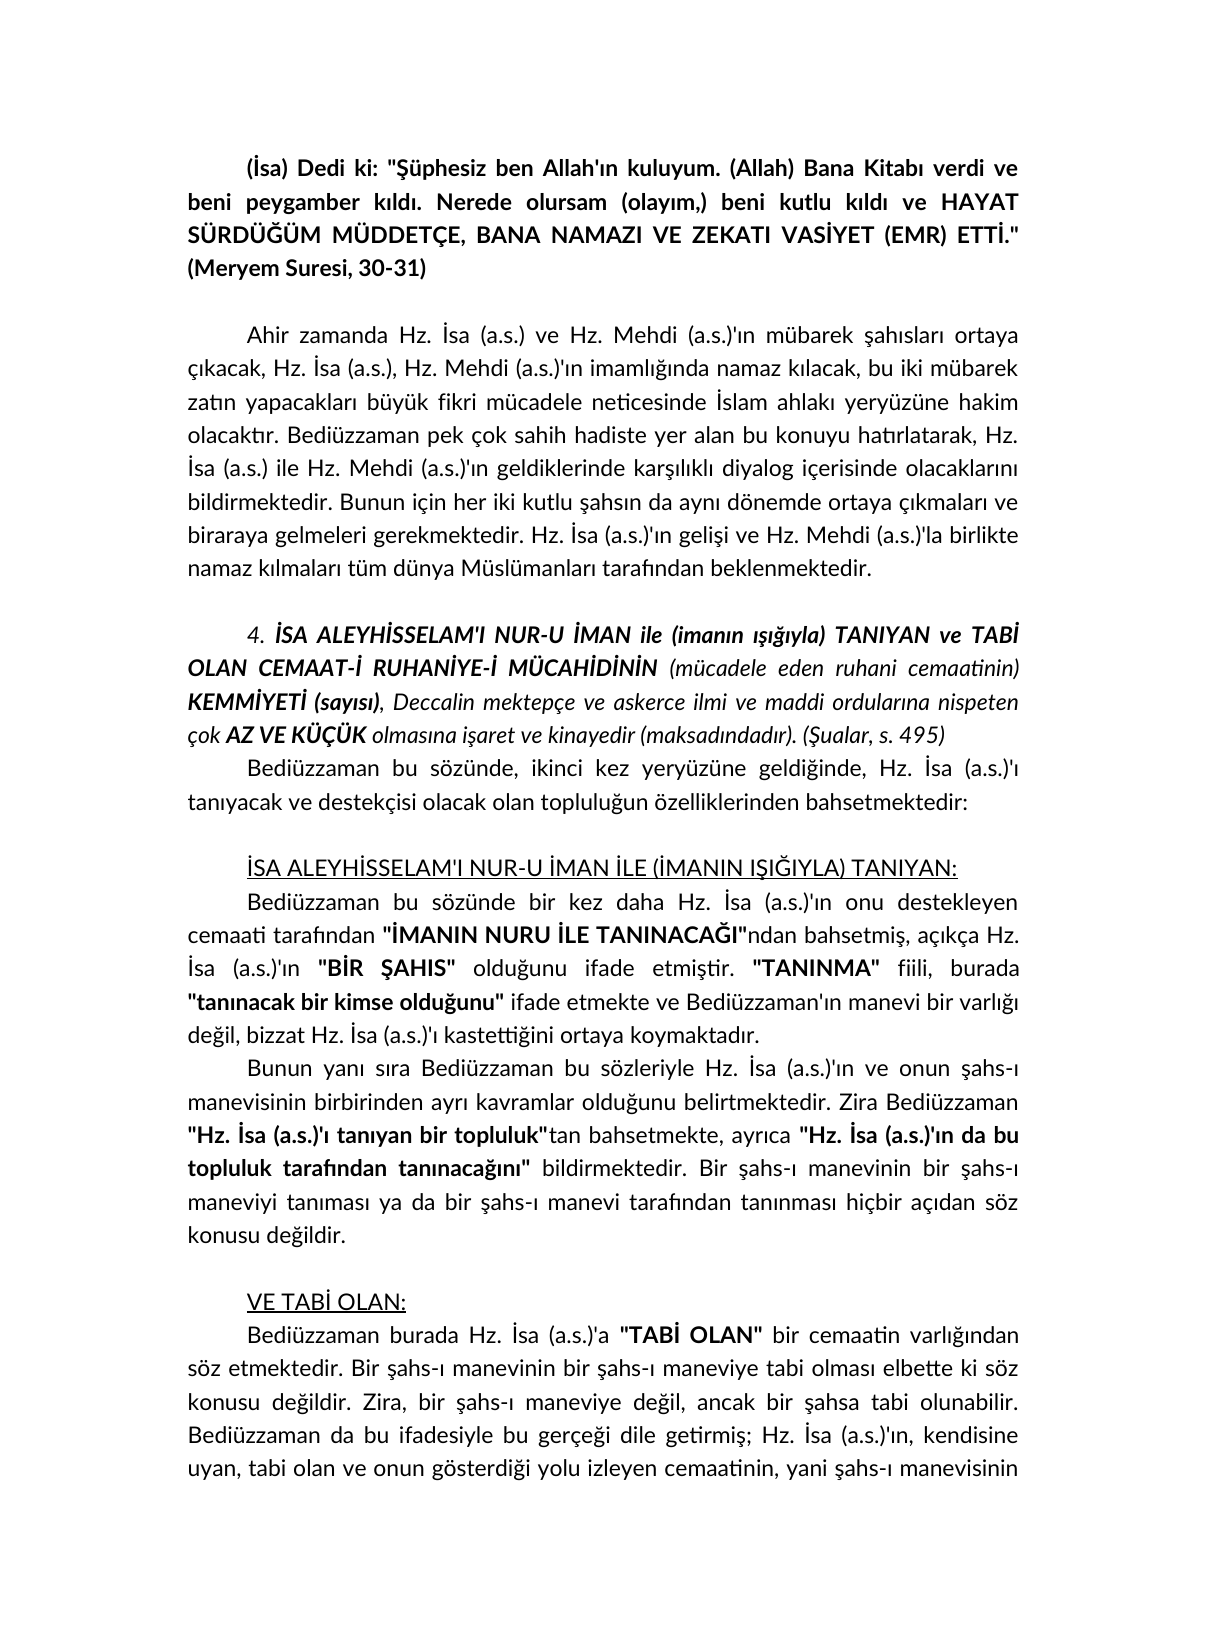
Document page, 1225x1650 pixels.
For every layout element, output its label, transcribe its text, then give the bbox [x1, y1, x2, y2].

text İSA ALEYHİSSELAM'I NUR-U İMAN İLE (İMANIN IŞIĞIYLA) TANIYAN: [187, 850, 1020, 883]
text Bediüzzaman burada Hz. İsa (a.s.)'a "TABİ OLAN" bir cemaatin varlığından söz etmektedir. Bir şahs-ı manevinin bir şahs-ı maneviye tabi olması elbette ki söz konusu değildir. Zira, bir şahs-ı maneviye değil, ancak bir şahsa tabi olunabilir. Bediüzzaman da bu ifadesiyle bu gerçeği dile getirmiş; Hz. İsa (a.s.)'ın, kendisine uyan, tabi olan ve onun gösterdiği yolu izleyen cemaatinin, yani şahs-ı manevisinin [187, 1317, 1020, 1483]
text Bunun yanı sıra Bediüzzaman bu sözleriyle Hz. İsa (a.s.)'ın ve onun şahs-ı manevisinin birbirinden ayrı kavramlar olduğunu belirtmektedir. Zira Bediüzzaman "Hz. İsa (a.s.)'ı tanıyan bir topluluk"tan bahsetmekte, ayrıca "Hz. İsa (a.s.)'ın da bu topluluk tarafından tanınacağını" bildirmektedir. Bir şahs-ı manevinin bir şahs-ı maneviyi tanıması ya da bir şahs-ı manevi tarafından tanınması hiçbir açıdan söz konusu değildir. [187, 1050, 1020, 1250]
text Ahir zamanda Hz. İsa (a.s.) ve Hz. Mehdi (a.s.)'ın mübarek şahısları ortaya çıkacak, Hz. İsa (a.s.), Hz. Mehdi (a.s.)'ın imamlığında namaz kılacak, bu iki mübarek zatın yapacakları büyük fikri mücadele neticesinde İslam ahlakı yeryüzüne hakim olacaktır. Bediüzzaman pek çok sahih hadiste yer alan bu konuyu hatırlatarak, Hz. İsa (a.s.) ile Hz. Mehdi (a.s.)'ın geldiklerinde karşılıklı diyalog içerisinde olacaklarını bildirmektedir. Bunun için her iki kutlu şahsın da aynı dönemde ortaya çıkmaları ve biraraya gelmeleri gerekmektedir. Hz. İsa (a.s.)'ın gelişi ve Hz. Mehdi (a.s.)'la birlikte namaz kılmaları tüm dünya Müslümanları tarafından beklenmektedir. [187, 317, 1020, 583]
text (İsa) Dedi ki: "Şüphesiz ben Allah'ın kuluyum. (Allah) Bana Kitabı verdi ve beni peygamber kıldı. Nerede olursam (olayım,) beni kutlu kıldı ve HAYAT SÜRDÜĞÜM MÜDDETÇE, BANA NAMAZI VE ZEKATI VASİYET (EMR) ETTİ." (Meryem Suresi, 30-31) [187, 150, 1020, 283]
text Bediüzzaman bu sözünde bir kez daha Hz. İsa (a.s.)'ın onu destekleyen cemaati tarafından "İMANIN NURU İLE TANINACAĞI"ndan bahsetmiş, açıkça Hz. İsa (a.s.)'ın "BİR ŞAHIS" olduğunu ifade etmiştir. "TANINMA" fiili, burada "tanınacak bir kimse olduğunu" ifade etmekte ve Bediüzzaman'ın manevi bir varlığı değil, bizzat Hz. İsa (a.s.)'ı kastettiğini ortaya koymaktadır. [187, 883, 1020, 1050]
text 4. İSA ALEYHİSSELAM'I NUR-U İMAN ile (imanın ışığıyla) TANIYAN ve TABİ OLAN CEMAAT-İ RUHANİYE-İ MÜCAHİDİNİN (mücadele eden ruhani cemaatinin) KEMMİYETİ (sayısı), Deccalin mektepçe ve askerce ilmi ve maddi ordularına nispeten çok AZ VE KÜÇÜK olmasına işaret ve kinayedir (maksadındadır). (Şualar, s. 495) [187, 617, 1020, 750]
text Bediüzzaman bu sözünde, ikinci kez yeryüzüne geldiğinde, Hz. İsa (a.s.)'ı tanıyacak ve destekçisi olacak olan topluluğun özelliklerinden bahsetmektedir: [187, 750, 1020, 817]
text VE TABİ OLAN: [187, 1283, 1020, 1317]
